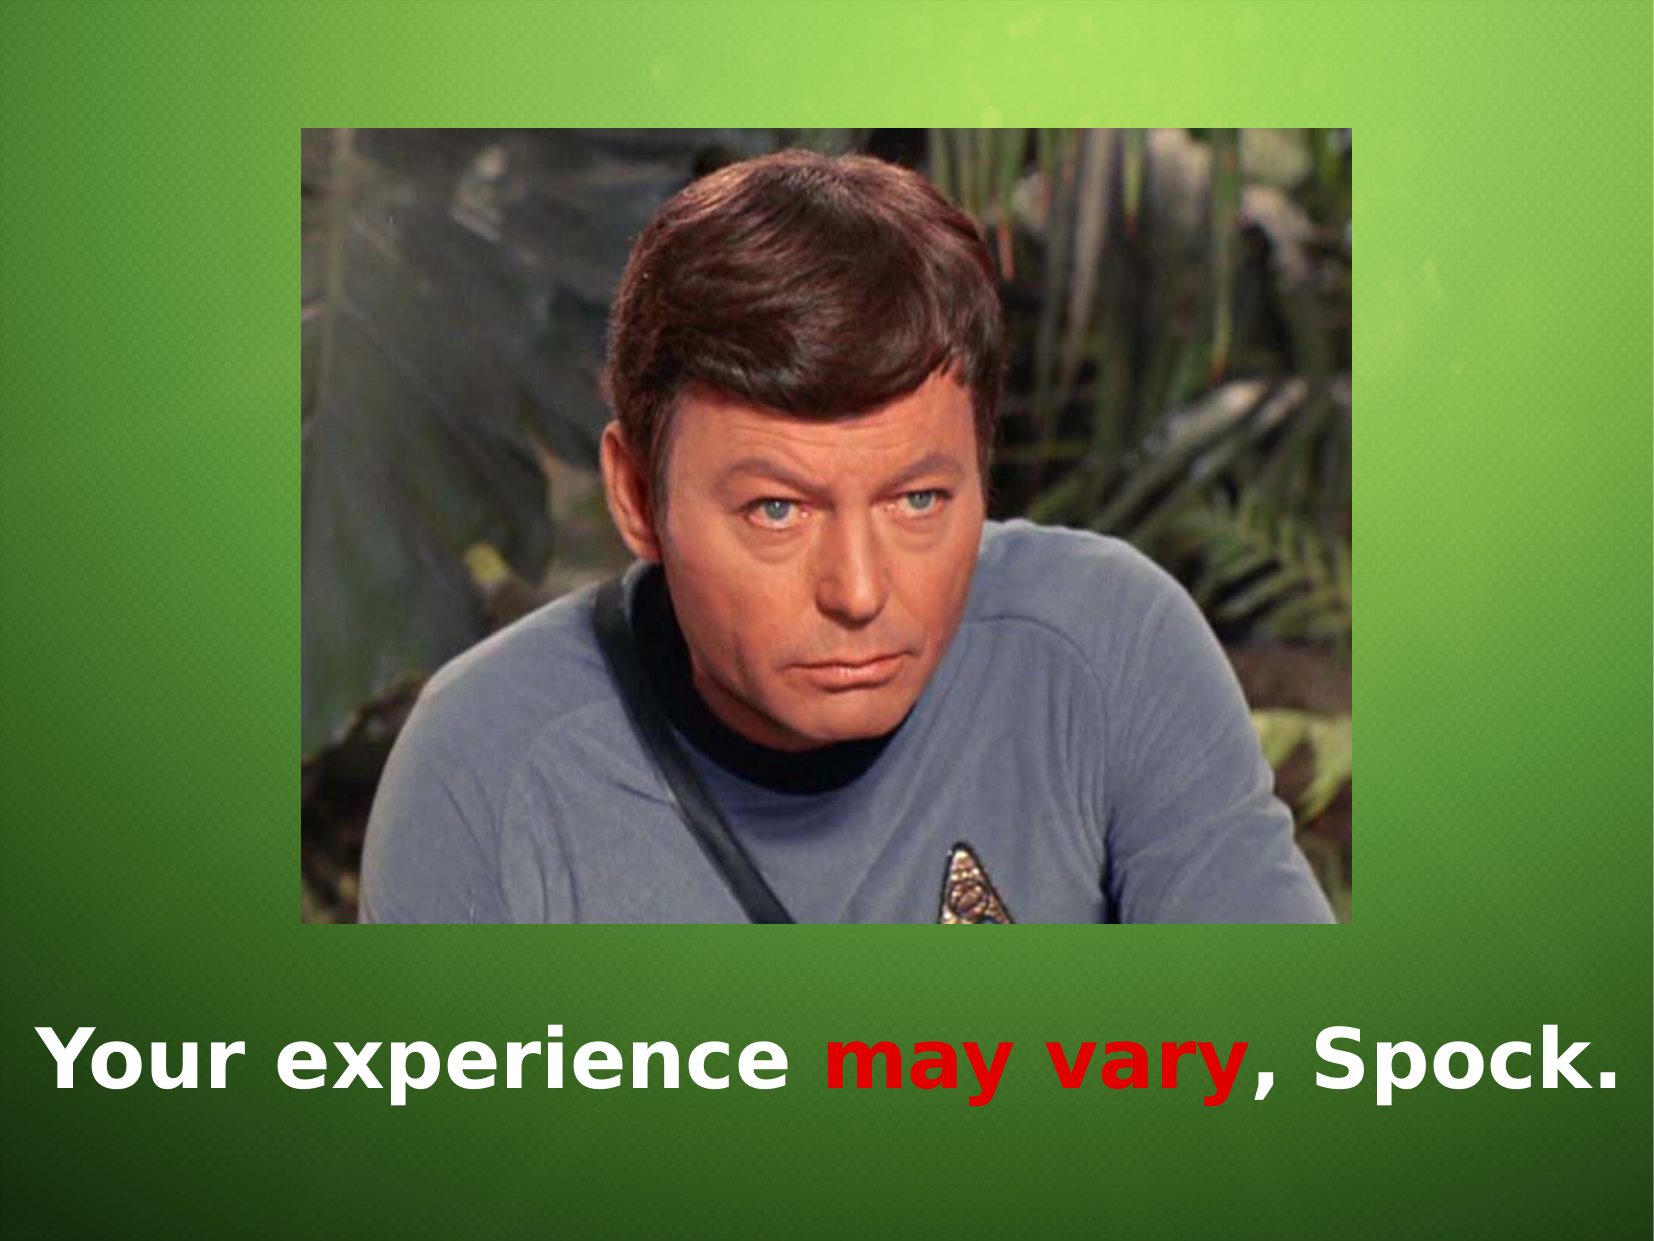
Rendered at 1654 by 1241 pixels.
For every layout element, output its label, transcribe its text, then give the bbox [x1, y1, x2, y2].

text_box Your experience may vary, Spock. [20, 1003, 1640, 1116]
picture [0, 0, 1654, 1241]
